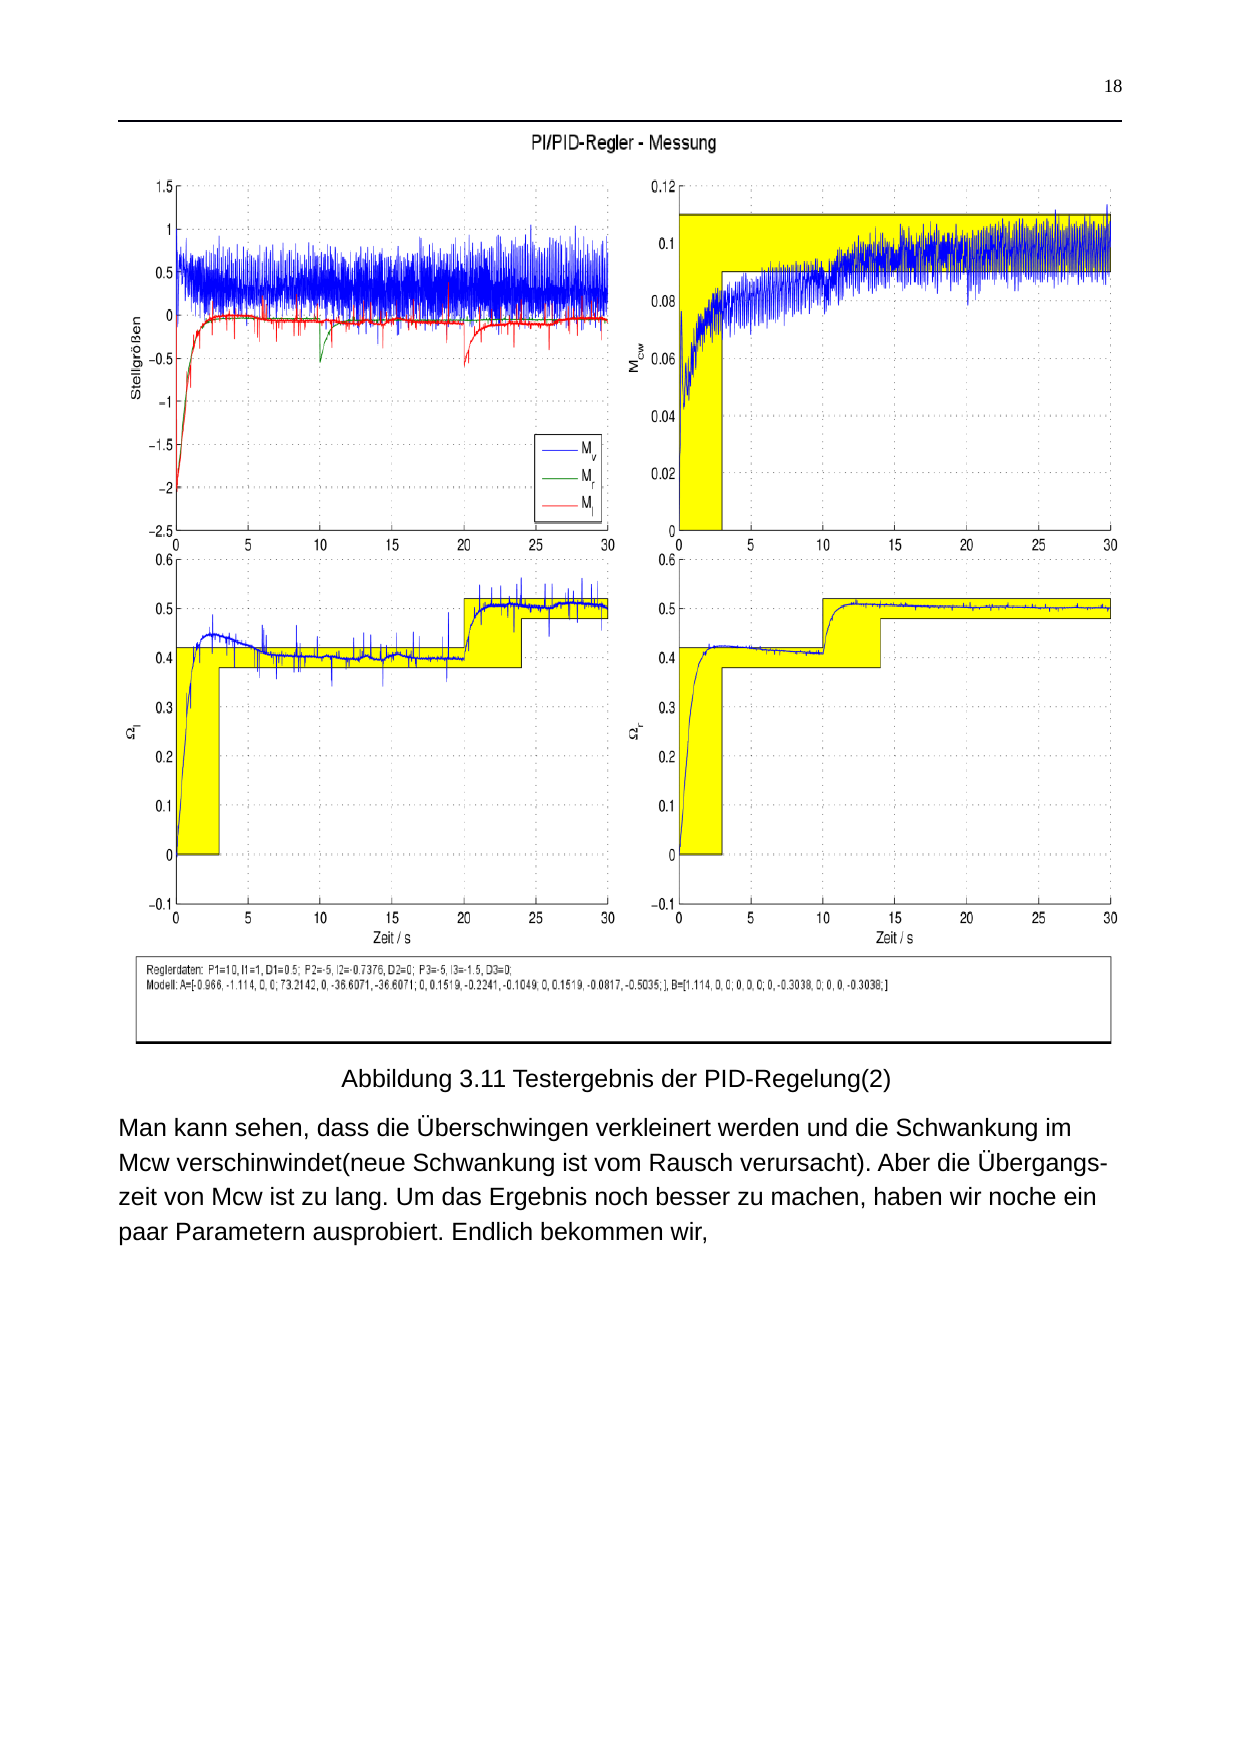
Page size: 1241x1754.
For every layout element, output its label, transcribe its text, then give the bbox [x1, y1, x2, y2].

text Man kann sehen, dass die Überschwingen verkleinert werden und die Schwankung im Mcw verschinwindet(neue Schwankung ist vom Rausch verursacht). Aber die Übergangs-zeit von Mcw ist zu lang. Um das Ergebnis noch besser zu machen, haben wir noche ein paar Parametern ausprobiert. Endlich bekommen wir, [118, 1113, 1122, 1245]
picture [118, 122, 1122, 1044]
text Abbildung 3.11 Testergebnis der PID-Regelung(2) [118, 1064, 1122, 1093]
